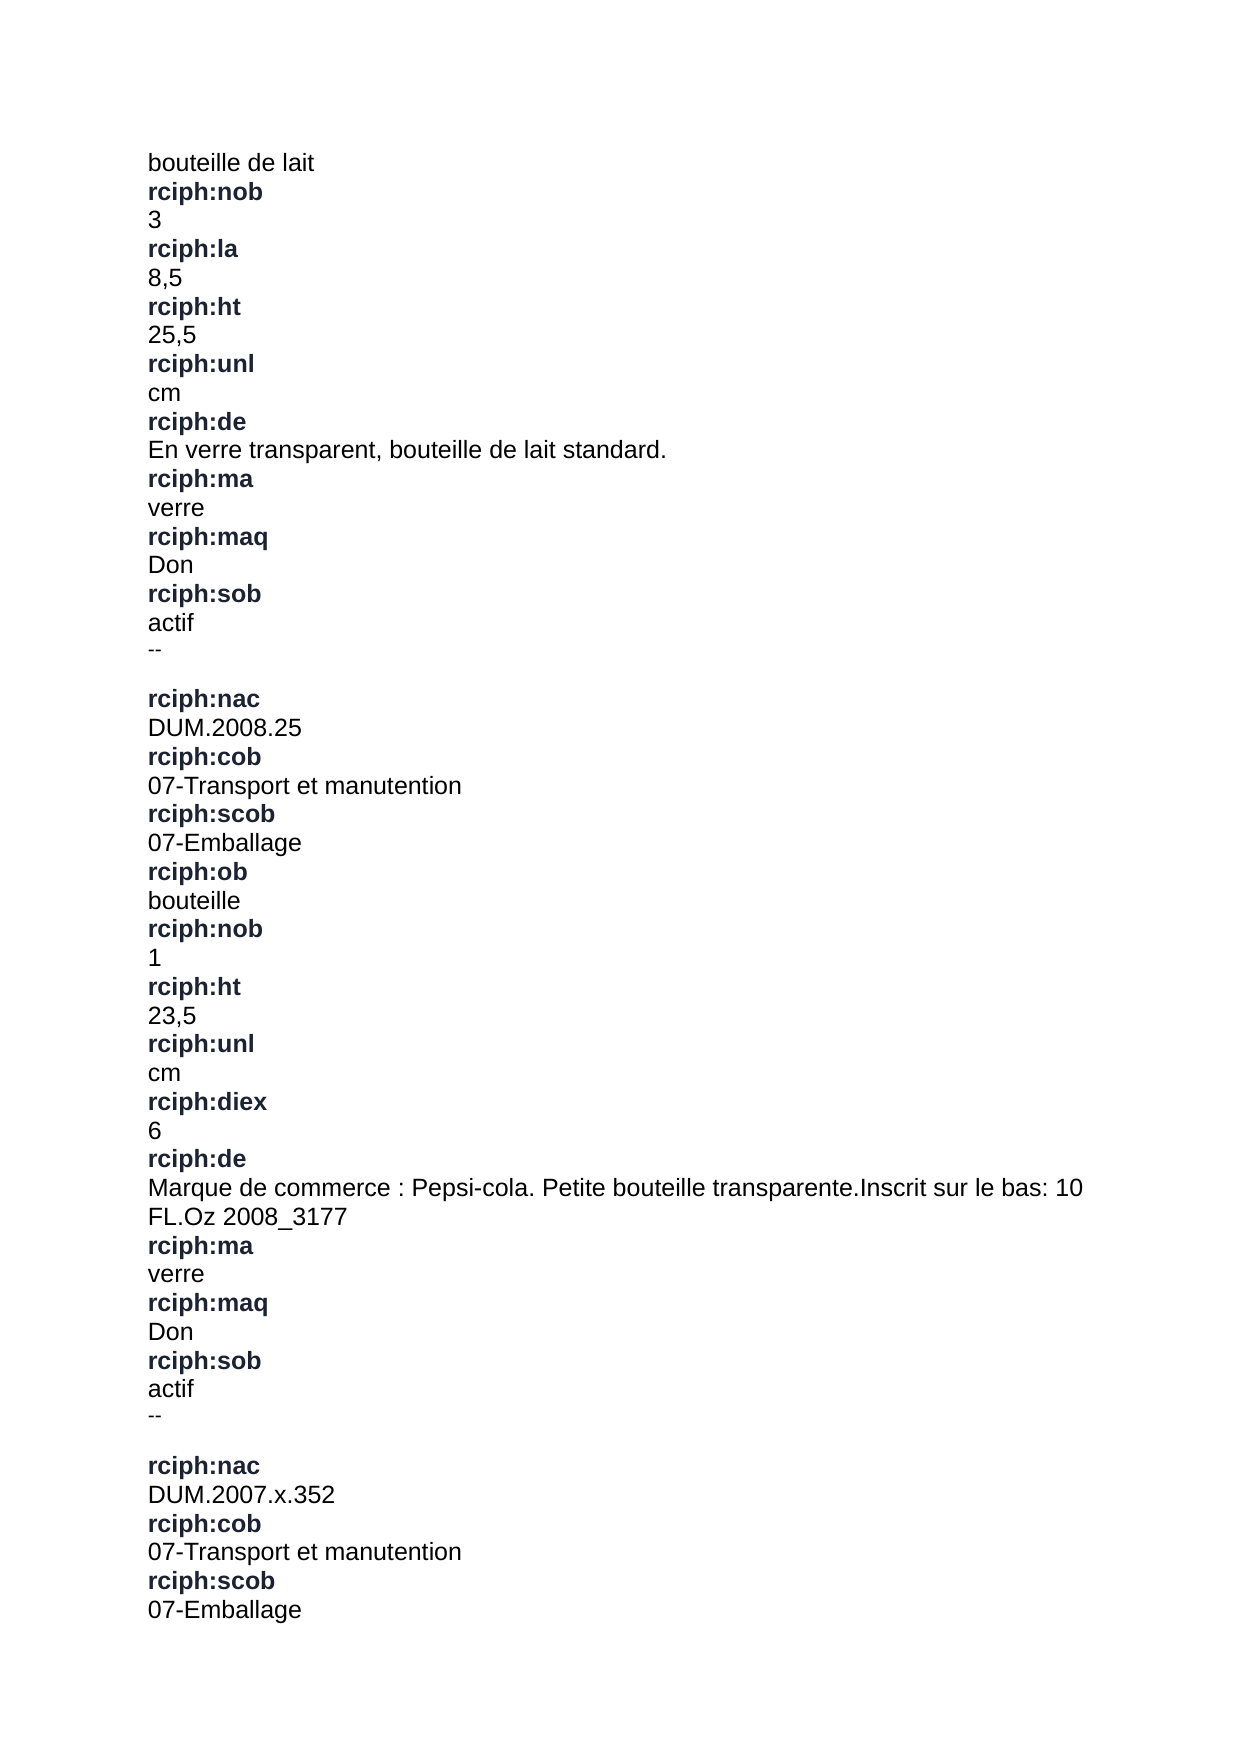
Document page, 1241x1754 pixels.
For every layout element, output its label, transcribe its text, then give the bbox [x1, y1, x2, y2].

text rciph:sob [148, 579, 1092, 608]
text Marque de commerce : Pepsi-cola. Petite bouteille transparente.Inscrit sur le bas: 10 FL.Oz 2008_3177 [148, 1173, 1092, 1231]
text rciph:ob [148, 857, 1092, 886]
text verre [148, 493, 1092, 521]
text rciph:la [148, 234, 1092, 263]
text DUM.2008.25 [148, 713, 1092, 742]
text rciph:ma [148, 1231, 1092, 1259]
text 1 [148, 943, 1092, 972]
text -- [148, 1403, 1092, 1427]
text 23,5 [148, 1001, 1092, 1029]
text rciph:nac [148, 684, 1092, 713]
text rciph:scob [148, 1566, 1092, 1595]
text bouteille [148, 886, 1092, 914]
text cm [148, 1058, 1092, 1087]
text 3 [148, 205, 1092, 234]
text rciph:nob [148, 914, 1092, 943]
text 6 [148, 1116, 1092, 1144]
text rciph:nac [148, 1451, 1092, 1480]
text Don [148, 1317, 1092, 1346]
text 07-Transport et manutention [148, 771, 1092, 799]
text rciph:cob [148, 1508, 1092, 1537]
text 8,5 [148, 263, 1092, 291]
text bouteille de lait [148, 148, 1092, 176]
text actif [148, 1374, 1092, 1403]
text rciph:ht [148, 291, 1092, 320]
text rciph:nob [148, 176, 1092, 205]
text 25,5 [148, 320, 1092, 349]
text verre [148, 1259, 1092, 1288]
text rciph:de [148, 406, 1092, 435]
text actif [148, 608, 1092, 636]
text 07-Transport et manutention [148, 1537, 1092, 1566]
text 07-Emballage [148, 828, 1092, 857]
text rciph:ht [148, 972, 1092, 1001]
text rciph:maq [148, 521, 1092, 550]
text Don [148, 550, 1092, 579]
text rciph:unl [148, 349, 1092, 378]
text rciph:maq [148, 1288, 1092, 1317]
text cm [148, 378, 1092, 406]
text DUM.2007.x.352 [148, 1480, 1092, 1508]
text rciph:cob [148, 742, 1092, 771]
text rciph:ma [148, 464, 1092, 493]
text En verre transparent, bouteille de lait standard. [148, 435, 1092, 464]
text rciph:sob [148, 1346, 1092, 1374]
text -- [148, 636, 1092, 660]
text rciph:de [148, 1144, 1092, 1173]
text rciph:unl [148, 1029, 1092, 1058]
text rciph:scob [148, 799, 1092, 828]
text rciph:diex [148, 1087, 1092, 1116]
text 07-Emballage [148, 1595, 1092, 1623]
